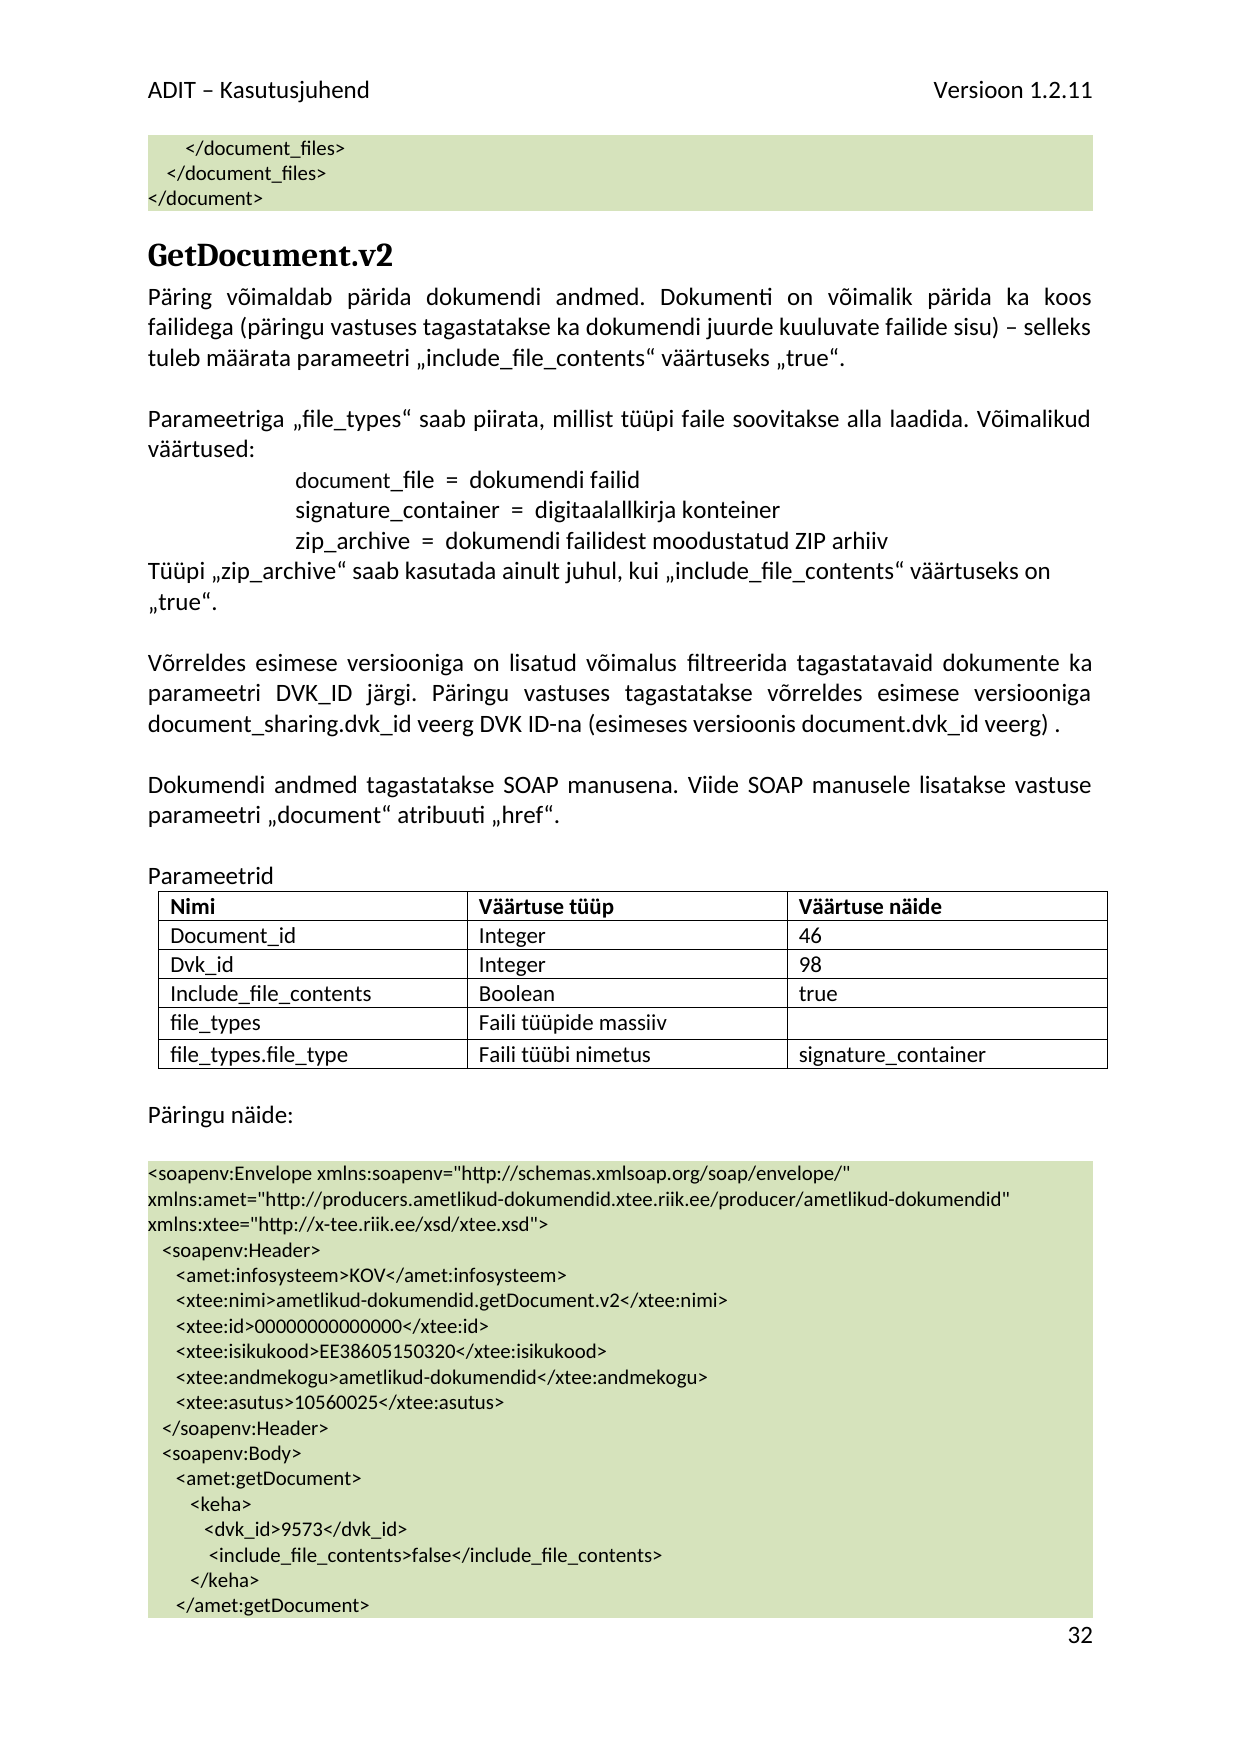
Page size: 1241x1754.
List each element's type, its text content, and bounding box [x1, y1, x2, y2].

text <dvk_id>9573</dvk_id> [148, 1516, 1093, 1542]
table_cell Faili tüübi nimetus [468, 1040, 787, 1068]
text signature_container = digitaalallkirja konteiner [221, 494, 1093, 525]
text <xtee:id>00000000000000</xtee:id> [148, 1313, 1093, 1338]
text <keha> [148, 1491, 1093, 1516]
table_cell file_types [159, 1008, 467, 1039]
text <xtee:asutus>10560025</xtee:asutus> [148, 1389, 1093, 1415]
table_header Väärtuse näide [788, 892, 1107, 920]
text </soapenv:Header> [148, 1415, 1093, 1440]
table_cell Integer [468, 921, 787, 949]
text <xtee:isikukood>EE38605150320</xtee:isikukood> [148, 1338, 1093, 1364]
text </document_files> [148, 135, 1093, 160]
text zip_archive = dokumendi failidest moodustatud ZIP arhiiv [221, 525, 1093, 555]
table_cell 46 [788, 921, 1107, 949]
text </document> [148, 186, 1093, 211]
text </keha> [148, 1567, 1093, 1593]
text Võrreldes esimese versiooniga on lisatud võimalus filtreerida tagastatavaid dokumente ka parameetri DVK_ID järgi. Päringu vastuses tagastatakse võrreldes esimese versiooniga document_sharing.dvk_id veerg DVK ID-na (esimeses versioonis document.dvk_id veerg) . [148, 647, 1093, 738]
text Parameetrid [148, 861, 1093, 891]
text Dokumendi andmed tagastatakse SOAP manusena. Viide SOAP manusele lisatakse vastuse parameetri „document“ atribuuti „href“. [148, 769, 1093, 830]
table_cell Integer [468, 950, 787, 978]
table_cell signature_container [788, 1040, 1107, 1068]
text </document_files> [148, 160, 1093, 186]
text Tüüpi „zip_archive“ saab kasutada ainult juhul, kui „include_file_contents“ väärtuseks on „true“. [148, 555, 1093, 616]
text <xtee:nimi>ametlikud-dokumendid.getDocument.v2</xtee:nimi> [148, 1288, 1093, 1313]
text <soapenv:Envelope xmlns:soapenv="http://schemas.xmlsoap.org/soap/envelope/" xmlns:amet="http://producers.ametlikud-dokumendid.xtee.riik.ee/producer/ametlikud-dokumendid" xmlns:xtee="http://x-tee.riik.ee/xsd/xtee.xsd"> [148, 1161, 1093, 1237]
table_header Väärtuse tüüp [468, 892, 787, 920]
text Päring võimaldab pärida dokumendi andmed. Dokumenti on võimalik pärida ka koos failidega (päringu vastuses tagastatakse ka dokumendi juurde kuuluvate failide sisu) – selleks tuleb määrata parameetri „include_file_contents“ väärtuseks „true“. [148, 281, 1093, 372]
text <include_file_contents>false</include_file_contents> [148, 1542, 1093, 1567]
text <soapenv:Header> [148, 1237, 1093, 1262]
subtitle GetDocument.v2 [148, 236, 1093, 274]
table_cell Boolean [468, 979, 787, 1007]
text Päringu näide: [148, 1099, 1093, 1130]
text <amet:infosysteem>KOV</amet:infosysteem> [148, 1262, 1093, 1288]
text Parameetriga „file_types“ saab piirata, millist tüüpi faile soovitakse alla laadida. Võimalikud väärtused: [148, 403, 1093, 464]
text </amet:getDocument> [148, 1593, 1093, 1618]
table_cell file_types.file_type [159, 1040, 467, 1068]
table_cell Include_file_contents [159, 979, 467, 1007]
table_cell [788, 1008, 1107, 1039]
table_header Nimi [159, 892, 467, 920]
text document_file = dokumendi failid [221, 464, 1093, 494]
table_cell Dvk_id [159, 950, 467, 978]
text <xtee:andmekogu>ametlikud-dokumendid</xtee:andmekogu> [148, 1364, 1093, 1389]
table_cell true [788, 979, 1107, 1007]
table_cell Faili tüüpide massiiv [468, 1008, 787, 1039]
text <soapenv:Body> [148, 1440, 1093, 1466]
text <amet:getDocument> [148, 1466, 1093, 1491]
table_cell 98 [788, 950, 1107, 978]
table_cell Document_id [159, 921, 467, 949]
